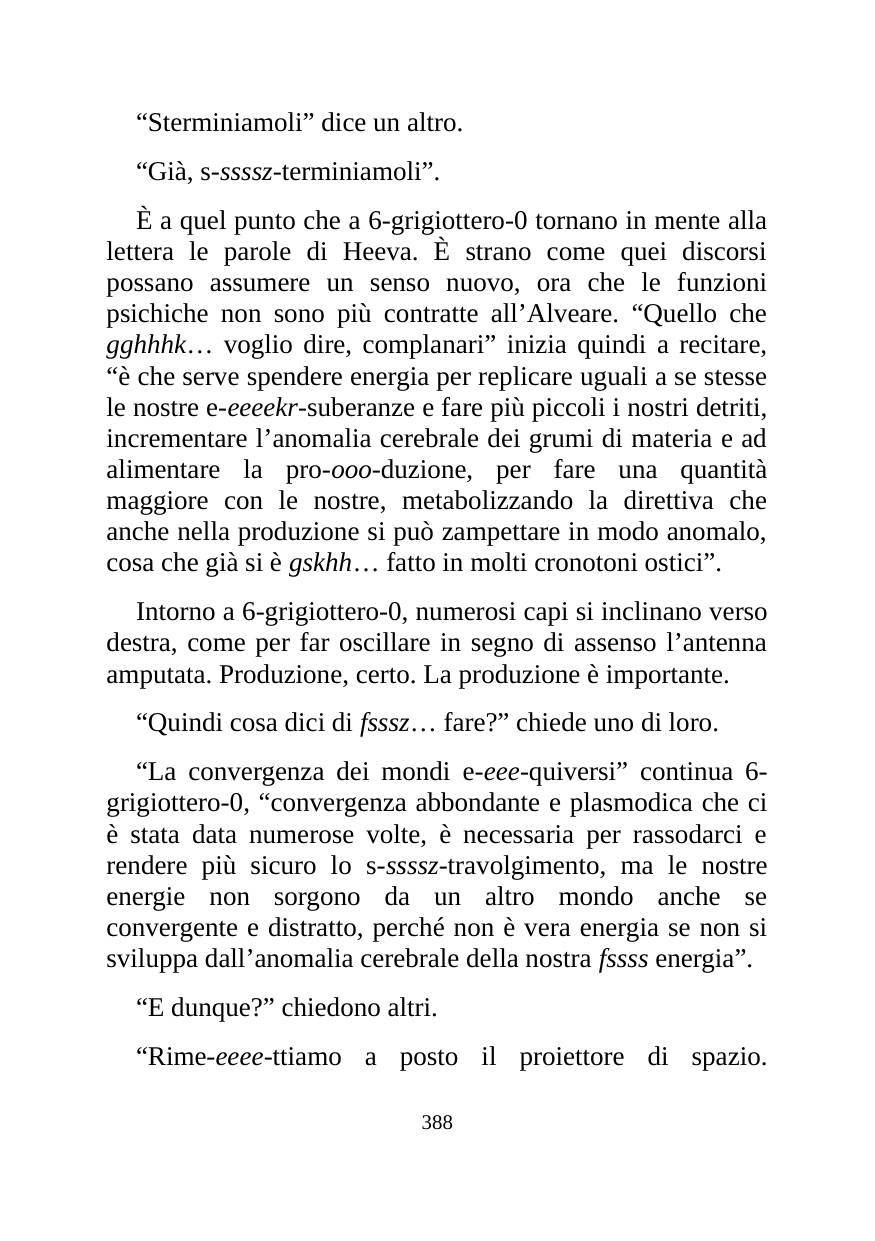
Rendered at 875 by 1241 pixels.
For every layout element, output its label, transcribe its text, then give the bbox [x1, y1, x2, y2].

text È a quel punto che a 6-grigiottero-0 tornano in mente alla lettera le parole di Heeva. È strano come quei discorsi possano assumere un senso nuovo, ora che le funzioni psichiche non sono più contratte all’Alveare. “Quello che gghhhk… voglio dire, complanari” inizia quindi a recitare, “è che serve spendere energia per replicare uguali a se stesse le nostre e-eeeekr-suberanze e fare più piccoli i nostri detriti, incrementare l’anomalia cerebrale dei grumi di materia e ad alimentare la pro-ooo-duzione, per fare una quantità maggiore con le nostre, metabolizzando la direttiva che anche nella produzione si può zampettare in modo anomalo, cosa che già si è gskhh… fatto in molti cronotoni ostici”. [106, 204, 768, 578]
text “Quindi cosa dici di fsssz… fare?” chiede uno di loro. [106, 707, 768, 738]
text “Sterminiamoli” dice un altro. [106, 106, 768, 137]
text “Già, s-ssssz-terminiamoli”. [106, 155, 768, 186]
text Intorno a 6-grigiottero-0, numerosi capi si inclinano verso destra, come per far oscillare in segno di assenso l’antenna amputata. Produzione, certo. La produzione è importante. [106, 595, 768, 689]
text “Rime-eeee-ttiamo a posto il proiettore di spazio. [106, 1040, 768, 1071]
text “La convergenza dei mondi e-eee-quiversi” continua 6-grigiottero-0, “convergenza abbondante e plasmodica che ci è stata data numerose volte, è necessaria per rassodarci e rendere più sicuro lo s-ssssz-travolgimento, ma le nostre energie non sorgono da un altro mondo anche se convergente e distratto, perché non è vera energia se non si sviluppa dall’anomalia cerebrale della nostra fssss energia”. [106, 755, 768, 973]
text “E dunque?” chiedono altri. [106, 991, 768, 1022]
